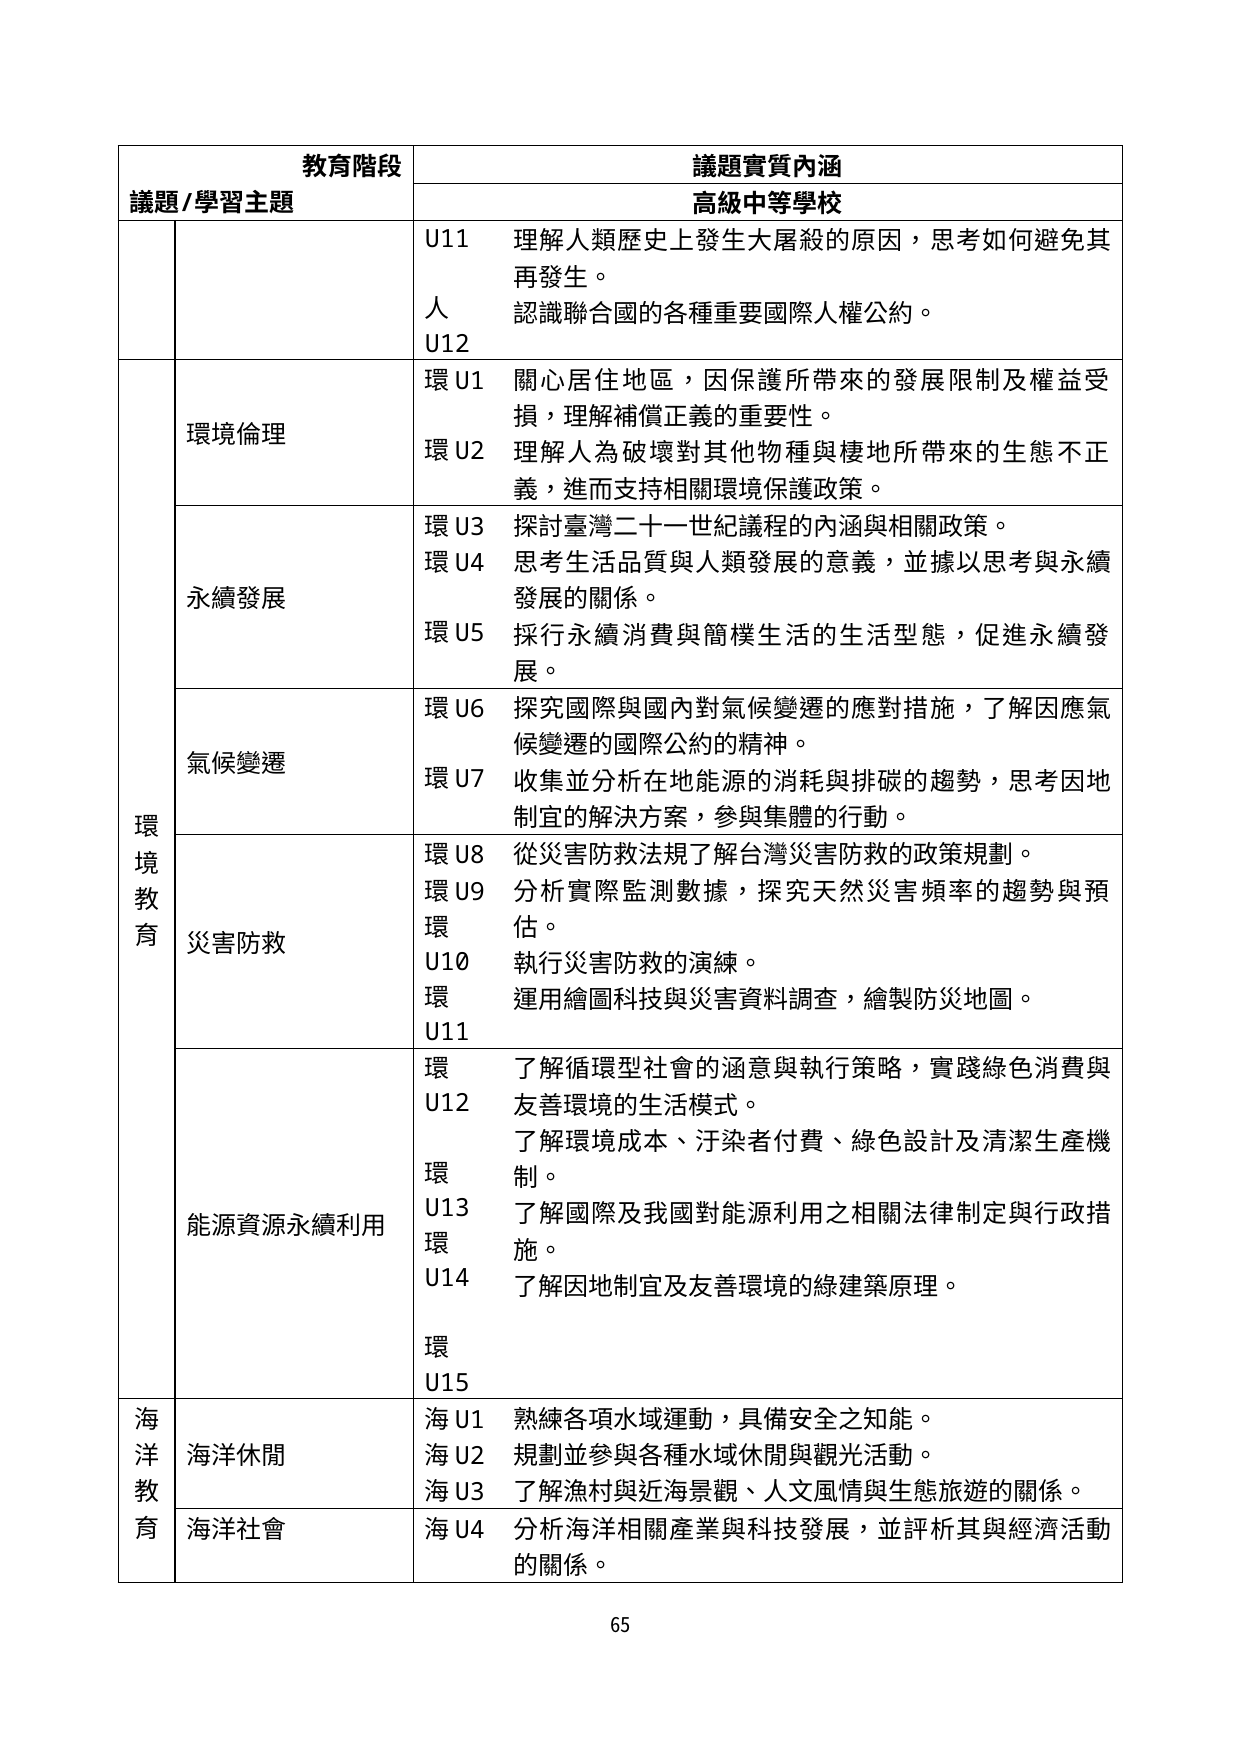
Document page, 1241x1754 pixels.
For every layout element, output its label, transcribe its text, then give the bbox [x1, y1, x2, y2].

table_cell 探討臺灣二十一世紀議程的內涵與相關政策。 思考生活品質與人類發展的意義，並據以思考與永續發展的關係。 採行永續消費與簡樸生活的生活型態，促進永續發展。 [502, 506, 1122, 688]
table_cell 環U1 環U2 [414, 360, 502, 505]
table_cell 環境教育 [119, 360, 174, 1398]
table_cell 氣候變遷 [176, 689, 413, 834]
table_cell 關心居住地區，因保護所帶來的發展限制及權益受損，理解補償正義的重要性。 理解人為破壞對其他物種與棲地所帶來的生態不正義，進而支持相關環境保護政策。 [502, 360, 1122, 505]
table_header 教育階段 議題/學習主題 [119, 146, 413, 220]
table_cell U11 人U12 [414, 221, 502, 359]
table_cell 海洋社會 [176, 1509, 413, 1582]
table_cell 高級中等學校 [414, 184, 1122, 220]
table_cell 分析海洋相關產業與科技發展，並評析其與經濟活動的關係。 [502, 1509, 1122, 1582]
table_cell 環境倫理 [176, 360, 413, 505]
table_cell 海U1 海U2 海U3 [414, 1399, 502, 1508]
table_cell 能源資源永續利用 [176, 1049, 413, 1398]
table_cell [119, 221, 174, 359]
table_cell 環U6 環U7 [414, 689, 502, 834]
table_cell 熟練各項水域運動，具備安全之知能。 規劃並參與各種水域休閒與觀光活動。 了解漁村與近海景觀、人文風情與生態旅遊的關係。 [502, 1399, 1122, 1508]
table_cell 海U4 [414, 1509, 502, 1582]
table_cell 海洋教育 [119, 1399, 174, 1582]
table_cell 探究國際與國內對氣候變遷的應對措施，了解因應氣候變遷的國際公約的精神。 收集並分析在地能源的消耗與排碳的趨勢，思考因地制宜的解決方案，參與集體的行動。 [502, 689, 1122, 834]
table_cell 環U3 環U4 環U5 [414, 506, 502, 688]
table_cell 從災害防救法規了解台灣災害防救的政策規劃。 分析實際監測數據，探究天然災害頻率的趨勢與預估。 執行災害防救的演練。 運用繪圖科技與災害資料調查，繪製防災地圖。 [502, 835, 1122, 1048]
table_cell 環U8 環U9 環U10 環U11 [414, 835, 502, 1048]
table_cell [176, 221, 413, 359]
table_cell 了解循環型社會的涵意與執行策略，實踐綠色消費與友善環境的生活模式。 了解環境成本、汙染者付費、綠色設計及清潔生產機制。 了解國際及我國對能源利用之相關法律制定與行政措施。 了解因地制宜及友善環境的綠建築原理。 [502, 1049, 1122, 1398]
table_cell 理解人類歷史上發生大屠殺的原因，思考如何避免其再發生。 認識聯合國的各種重要國際人權公約。 [502, 221, 1122, 359]
table_cell 環U12 環U13 環U14 環U15 [414, 1049, 502, 1398]
table_header 議題實質內涵 [414, 146, 1122, 182]
table_cell 海洋休閒 [176, 1399, 413, 1508]
table_cell 災害防救 [176, 835, 413, 1048]
table_cell 永續發展 [176, 506, 413, 688]
